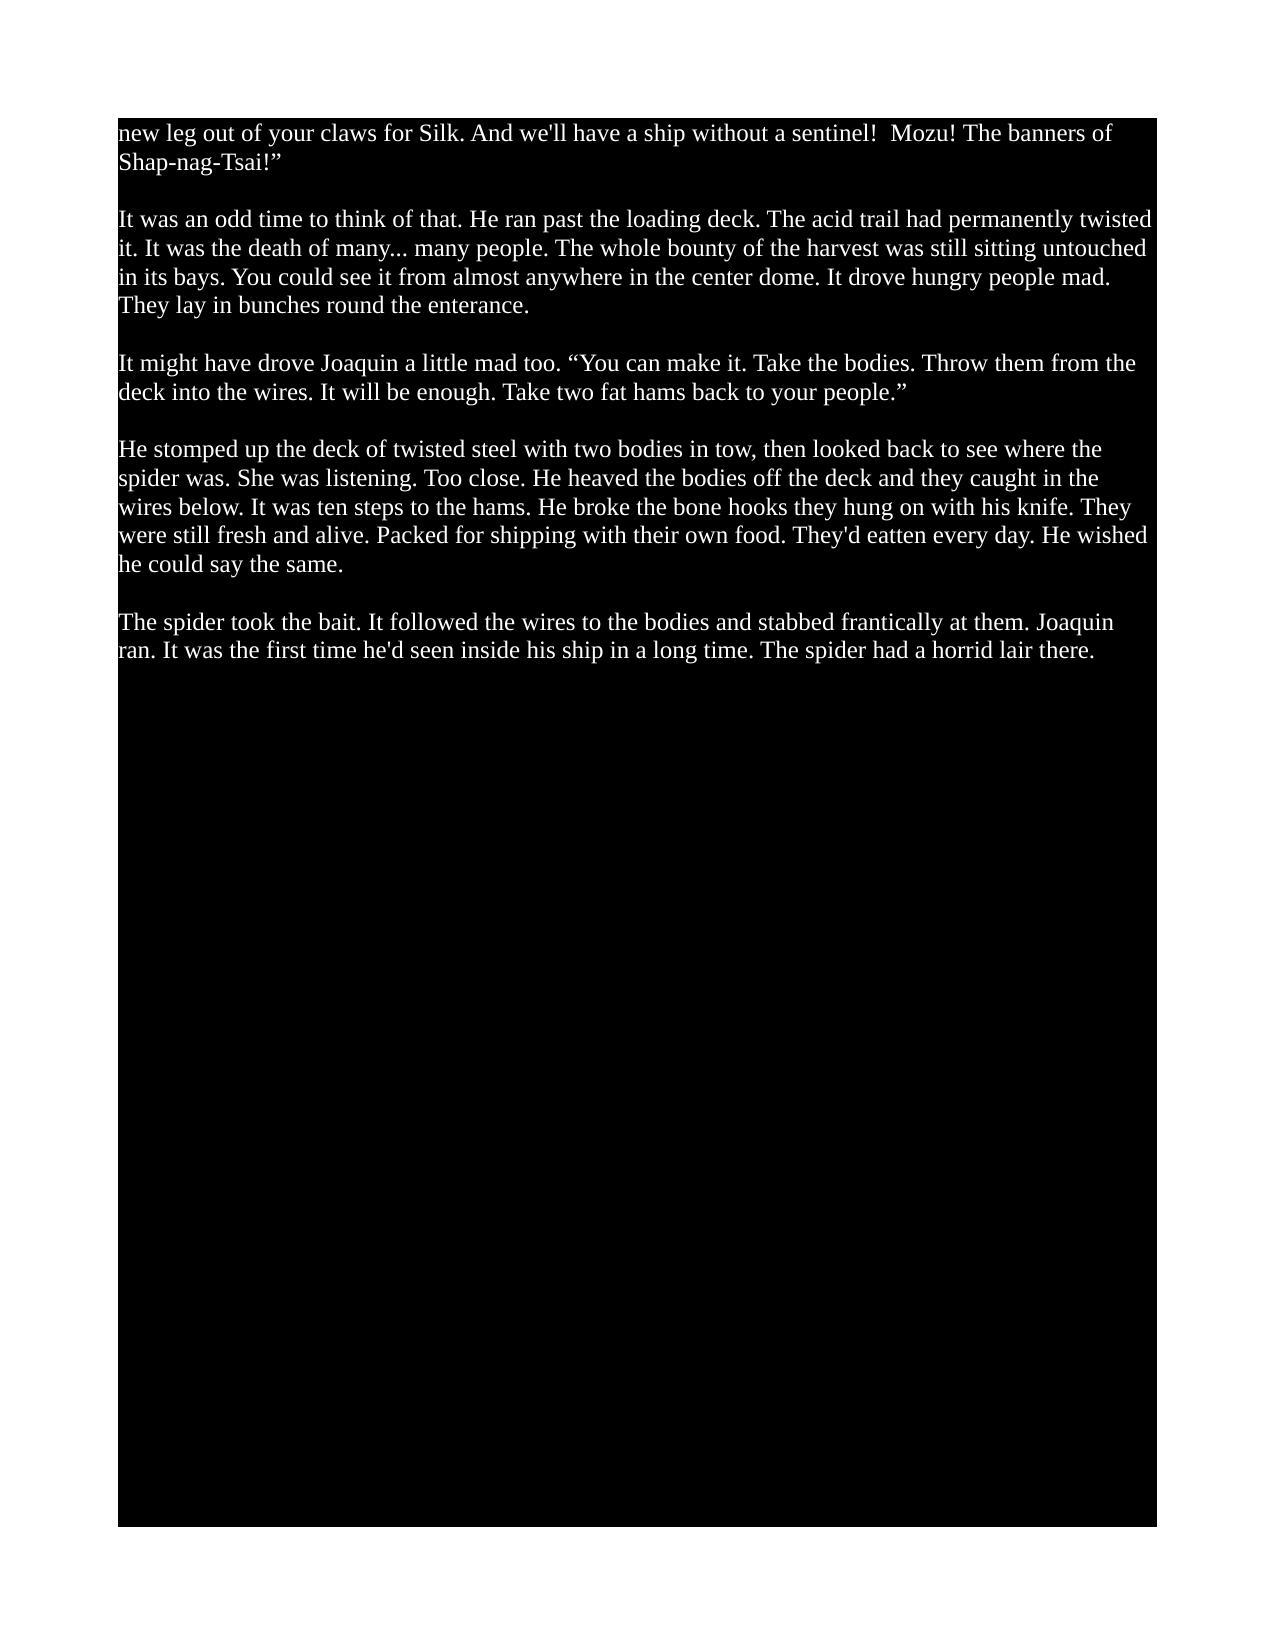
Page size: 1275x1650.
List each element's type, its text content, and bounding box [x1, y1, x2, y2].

text new leg out of your claws for Silk. And we'll have a ship without a sentinel! Mozu! The banners of Shap-nag-Tsai!” [118, 118, 1157, 176]
text It was an odd time to think of that. He ran past the loading deck. The acid trail had permanently twisted it. It was the death of many... many people. The whole bounty of the harvest was still sitting untouched in its bays. You could see it from almost anywhere in the center dome. It drove hungry people mad. They lay in bunches round the enterance. It might have drove Joaquin a little mad too. “You can make it. Take the bodies. Throw them from the deck into the wires. It will be enough. Take two fat hams back to your people.” He stomped up the deck of twisted steel with two bodies in tow, then looked back to see where the spider was. She was listening. Too close. He heaved the bodies off the deck and they caught in the wires below. It was ten steps to the hams. He broke the bone hooks they hung on with his knife. They were still fresh and alive. Packed for shipping with their own food. They'd eatten every day. He wished he could say the same. [118, 204, 1157, 578]
text The spider took the bait. It followed the wires to the bodies and stabbed frantically at them. Joaquin ran. It was the first time he'd seen inside his ship in a long time. The spider had a horrid lair there. [118, 607, 1157, 722]
